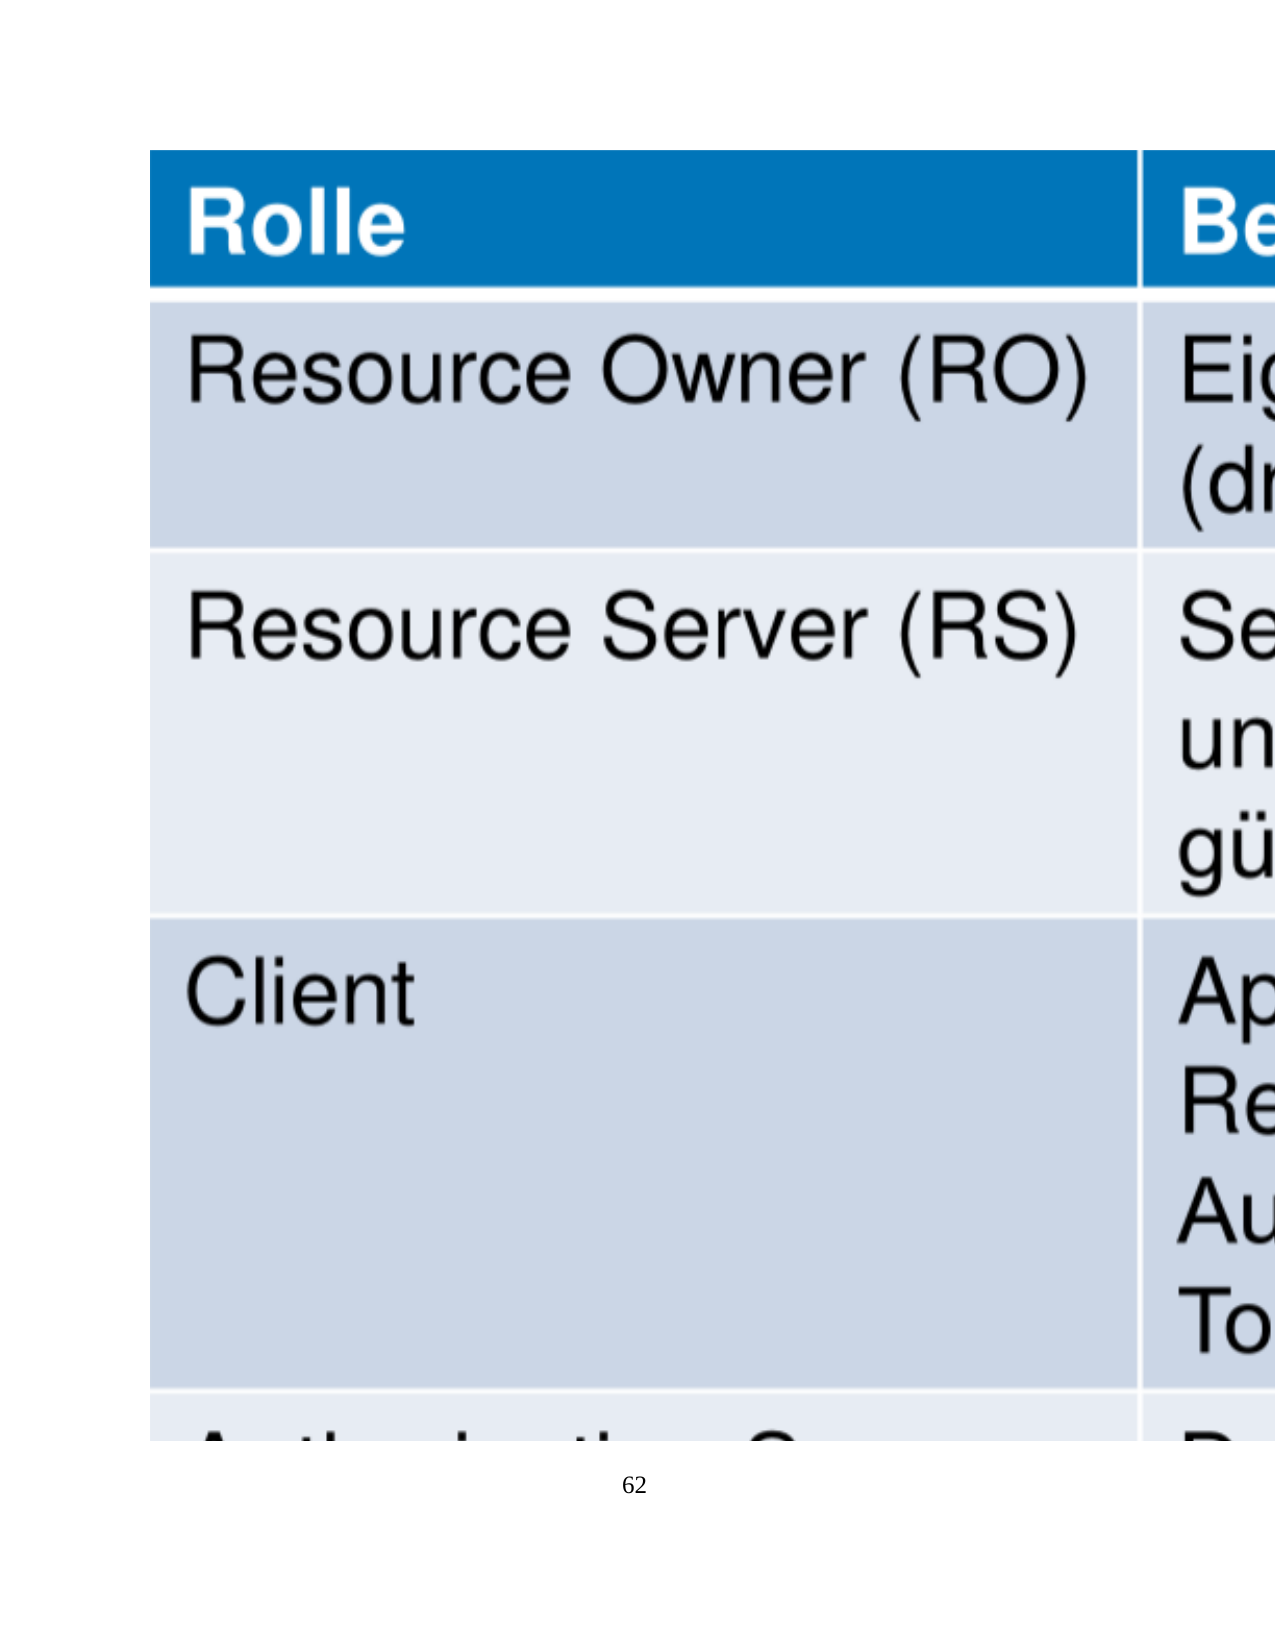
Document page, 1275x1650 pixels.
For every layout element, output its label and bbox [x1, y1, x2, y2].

picture [150, 150, 1275, 1441]
